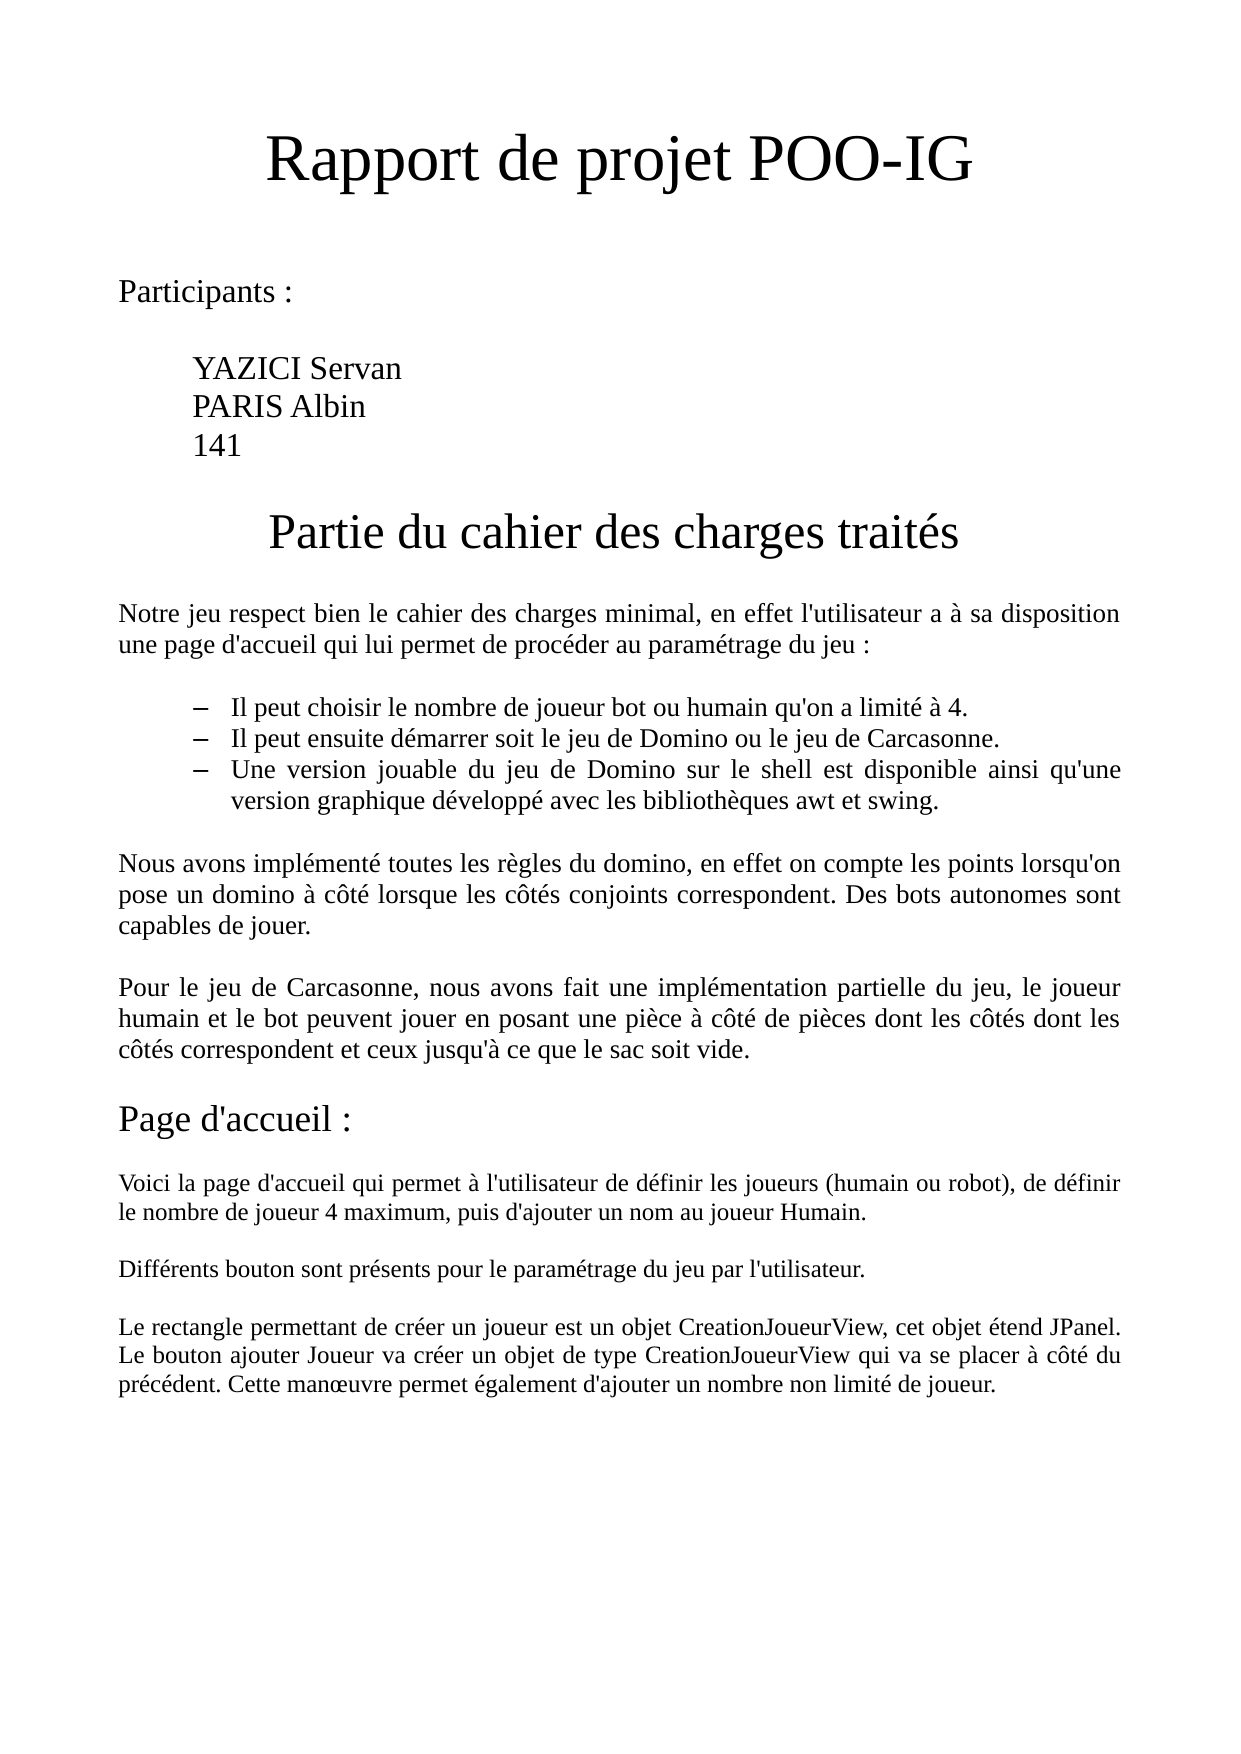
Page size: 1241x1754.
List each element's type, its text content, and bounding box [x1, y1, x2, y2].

text Notre jeu respect bien le cahier des charges minimal, en effet l'utilisateur a à sa disposition une page d'accueil qui lui permet de procéder au paramétrage du jeu : [118, 597, 1122, 659]
text YAZICI Servan [118, 348, 1122, 386]
text Page d'accueil : [118, 1096, 1122, 1139]
text Le rectangle permettant de créer un joueur est un objet CreationJoueurView, cet objet étend JPanel. Le bouton ajouter Joueur va créer un objet de type CreationJoueurView qui va se placer à côté du précédent. Cette manœuvre permet également d'ajouter un nombre non limité de joueur. [118, 1312, 1122, 1398]
text Différents bouton sont présents pour le paramétrage du jeu par l'utilisateur. [118, 1254, 1122, 1283]
text Participants : [118, 271, 1122, 310]
text Voici la page d'accueil qui permet à l'utilisateur de définir les joueurs (humain ou robot), de définir le nombre de joueur 4 maximum, puis d'ajouter un nom au joueur Humain. [118, 1168, 1122, 1225]
list Une version jouable du jeu de Domino sur le shell est disponible ainsi qu'une version graphique développé avec les bibliothèques awt et swing. [193, 753, 1122, 816]
text Rapport de projet POO-IG [118, 118, 1122, 195]
text Partie du cahier des charges traités [118, 501, 1122, 559]
text Nous avons implémenté toutes les règles du domino, en effet on compte les points lorsqu'on pose un domino à côté lorsque les côtés conjoints correspondent. Des bots autonomes sont capables de jouer. [118, 847, 1122, 940]
text PARIS Albin [118, 386, 1122, 425]
list Il peut ensuite démarrer soit le jeu de Domino ou le jeu de Carcasonne. [193, 722, 1122, 753]
text 141 [118, 425, 1122, 463]
list Il peut choisir le nombre de joueur bot ou humain qu'on a limité à 4. [193, 691, 1122, 722]
text Pour le jeu de Carcasonne, nous avons fait une implémentation partielle du jeu, le joueur humain et le bot peuvent jouer en posant une pièce à côté de pièces dont les côtés dont les côtés correspondent et ceux jusqu'à ce que le sac soit vide. [118, 971, 1122, 1065]
